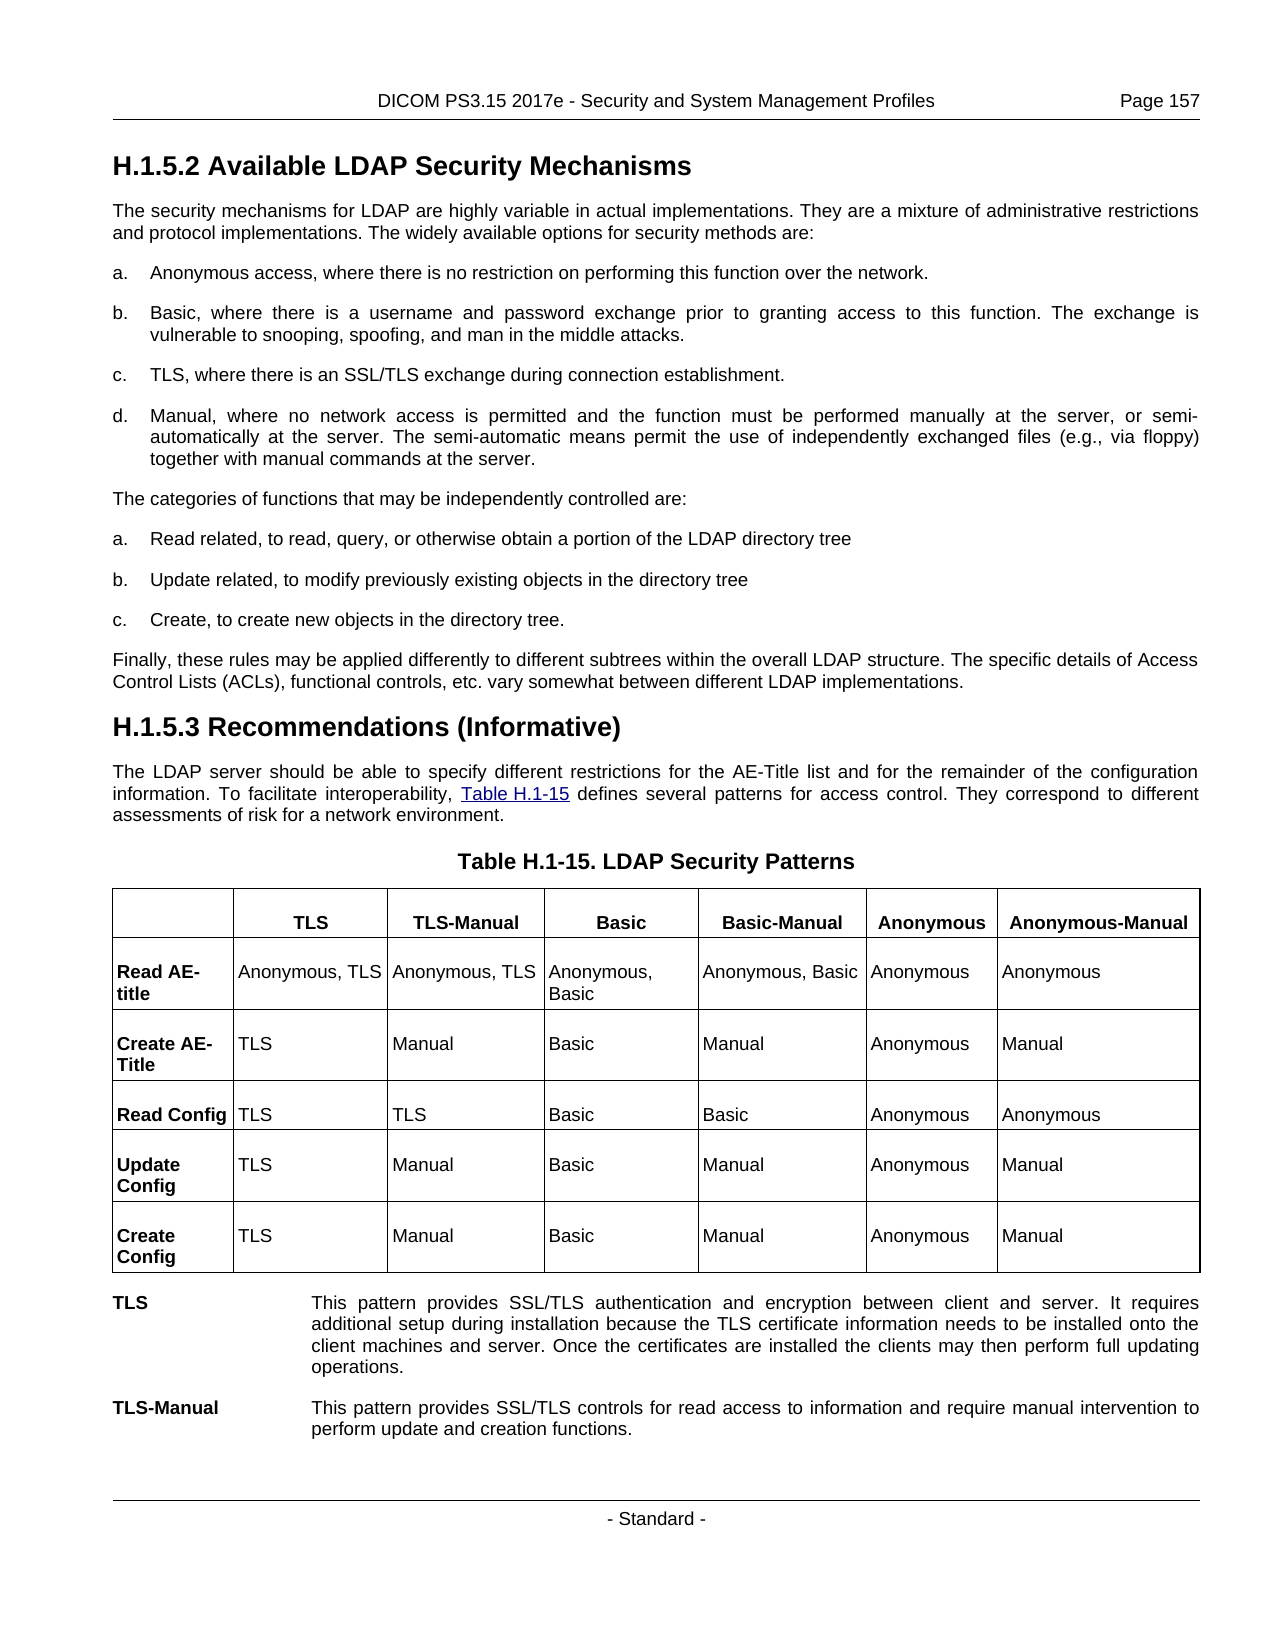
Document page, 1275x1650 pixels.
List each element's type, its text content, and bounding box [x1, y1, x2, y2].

table_cell Anonymous [998, 938, 1199, 1008]
table_header TLS [234, 889, 387, 937]
text H.1.5.3 Recommendations (Informative) [112, 711, 1200, 742]
table_cell TLS [234, 1081, 387, 1129]
table_cell Manual [388, 1130, 544, 1201]
table_cell Anonymous [867, 1081, 997, 1129]
list Anonymous access, where there is no restriction on performing this function over the network. [112, 262, 1200, 283]
table_cell Read AE-title [113, 938, 233, 1008]
text The categories of functions that may be independently controlled are: [112, 488, 1200, 509]
table_cell TLS [234, 1010, 387, 1080]
text The security mechanisms for LDAP are highly variable in actual implementations. They are a mixture of administrative restrictions and protocol implementations. The widely available options for security methods are: [112, 200, 1200, 243]
table_header Basic-Manual [699, 889, 866, 937]
table_cell Basic [545, 1081, 698, 1129]
table_cell TLS [388, 1081, 544, 1129]
table_cell TLS [234, 1130, 387, 1201]
table_cell Anonymous, TLS [234, 938, 387, 1008]
table_cell Manual [699, 1202, 866, 1272]
table_cell Manual [388, 1202, 544, 1272]
table_cell Create Config [113, 1202, 233, 1272]
table_cell TLS [234, 1202, 387, 1272]
table_cell Manual [699, 1010, 866, 1080]
table_cell Manual [699, 1130, 866, 1201]
table_cell Basic [545, 1010, 698, 1080]
table_cell Anonymous [867, 1130, 997, 1201]
table_cell Anonymous [998, 1081, 1199, 1129]
table_cell Manual [998, 1010, 1199, 1080]
table_cell Create AE-Title [113, 1010, 233, 1080]
table_cell Anonymous [867, 1202, 997, 1272]
table_cell Anonymous [867, 938, 997, 1008]
table_cell Anonymous, Basic [699, 938, 866, 1008]
table_cell Anonymous, Basic [545, 938, 698, 1008]
table_header TLS-Manual [388, 889, 544, 937]
table_header Basic [545, 889, 698, 937]
table_cell Anonymous, TLS [388, 938, 544, 1008]
list Create, to create new objects in the directory tree. [112, 609, 1200, 630]
table_cell Anonymous [867, 1010, 997, 1080]
table_cell Basic [545, 1202, 698, 1272]
table_header Anonymous-Manual [998, 889, 1199, 937]
list Update related, to modify previously existing objects in the directory tree [112, 568, 1200, 590]
text TLS-Manual This pattern provides SSL/TLS controls for read access to information and require manual intervention to perform update and creation functions. [112, 1397, 1200, 1440]
table_cell Read Config [113, 1081, 233, 1129]
list Manual, where no network access is permitted and the function must be performed manually at the server, or semi-automatically at the server. The semi-automatic means permit the use of independently exchanged files (e.g., via floppy) together with manual commands at the server. [112, 404, 1200, 469]
table_cell Manual [388, 1010, 544, 1080]
text TLS This pattern provides SSL/TLS authentication and encryption between client and server. It requires additional setup during installation because the TLS certificate information needs to be installed onto the client machines and server. Once the certificates are installed the clients may then perform full updating operations. [112, 1292, 1200, 1378]
text H.1.5.2 Available LDAP Security Mechanisms [112, 150, 1200, 181]
table_header [113, 889, 233, 937]
table_cell Basic [699, 1081, 866, 1129]
table_cell Manual [998, 1130, 1199, 1201]
list TLS, where there is an SSL/TLS exchange during connection establishment. [112, 364, 1200, 386]
list Read related, to read, query, or otherwise obtain a portion of the LDAP directory tree [112, 528, 1200, 550]
text Finally, these rules may be applied differently to different subtrees within the overall LDAP structure. The specific details of Access Control Lists (ACLs), functional controls, etc. vary somewhat between different LDAP implementations. [112, 649, 1200, 692]
text Table H.1-15. LDAP Security Patterns [112, 848, 1200, 874]
table_cell Manual [998, 1202, 1199, 1272]
table_cell Update Config [113, 1130, 233, 1201]
table_cell Basic [545, 1130, 698, 1201]
list Basic, where there is a username and password exchange prior to granting access to this function. The exchange is vulnerable to snooping, spoofing, and man in the middle attacks. [112, 302, 1200, 345]
text The LDAP server should be able to specify different restrictions for the AE-Title list and for the remainder of the configuration information. To facilitate interoperability, Table H.1-15 defines several patterns for access control. They correspond to different assessments of risk for a network environment. [112, 761, 1200, 826]
table_header Anonymous [867, 889, 997, 937]
